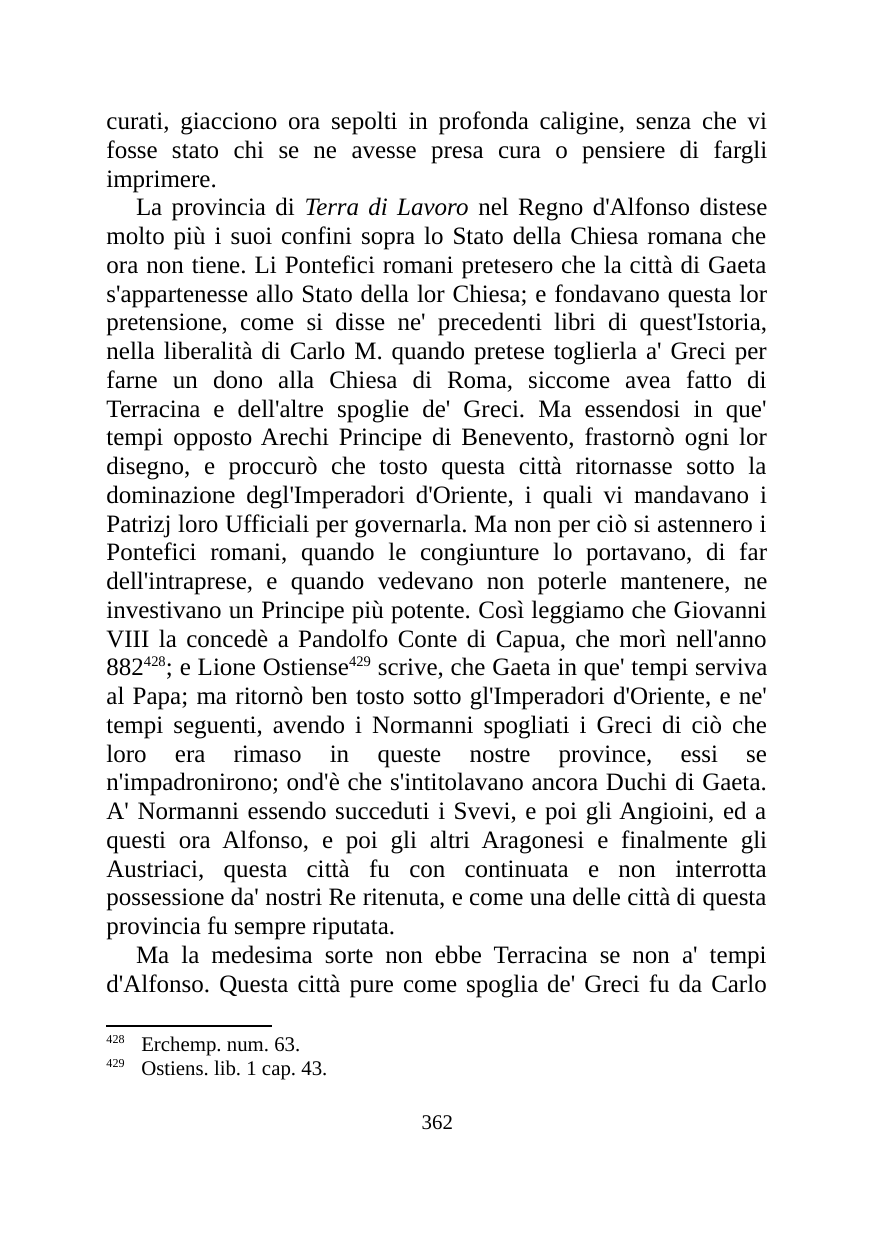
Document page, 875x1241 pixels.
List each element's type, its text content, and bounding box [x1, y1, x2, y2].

text Ma la medesima sorte non ebbe Terracina se non a' tempi d'Alfonso. Questa città pure come spoglia de' Greci fu da Carlo [106, 940, 768, 997]
text curati, giacciono ora sepolti in profonda caligine, senza che vi fosse stato chi se ne avesse presa cura o pensiere di fargli imprimere. [106, 106, 768, 192]
text Ostiens. lib. 1 cap. 43. [106, 1056, 768, 1080]
text La provincia di Terra di Lavoro nel Regno d'Alfonso distese molto più i suoi confini sopra lo Stato della Chiesa romana che ora non tiene. Li Pontefici romani pretesero che la città di Gaeta s'appartenesse allo Stato della lor Chiesa; e fondavano questa lor pretensione, come si disse ne' precedenti libri di quest'Istoria, nella liberalità di Carlo M. quando pretese toglierla a' Greci per farne un dono alla Chiesa di Roma, siccome avea fatto di Terracina e dell'altre spoglie de' Greci. Ma essendosi in que' tempi opposto Arechi Principe di Benevento, frastornò ogni lor disegno, e proccurò che tosto questa città ritornasse sotto la dominazione degl'Imperadori d'Oriente, i quali vi mandavano i Patrizj loro Ufficiali per governarla. Ma non per ciò si astennero i Pontefici romani, quando le congiunture lo portavano, di far dell'intraprese, e quando vedevano non poterle mantenere, ne investivano un Principe più potente. Così leggiamo che Giovanni VIII la concedè a Pandolfo Conte di Capua, che morì nell'anno 882; e Lione Ostiense scrive, che Gaeta in que' tempi serviva al Papa; ma ritornò ben tosto sotto gl'Imperadori d'Oriente, e ne' tempi seguenti, avendo i Normanni spogliati i Greci di ciò che loro era rimaso in queste nostre province, essi se n'impadronirono; ond'è che s'intitolavano ancora Duchi di Gaeta. A' Normanni essendo succeduti i Svevi, e poi gli Angioini, ed a questi ora Alfonso, e poi gli altri Aragonesi e finalmente gli Austriaci, questa città fu con continuata e non interrotta possessione da' nostri Re ritenuta, e come una delle città di questa provincia fu sempre riputata. [106, 192, 768, 940]
text Erchemp. num. 63. [106, 1032, 768, 1056]
